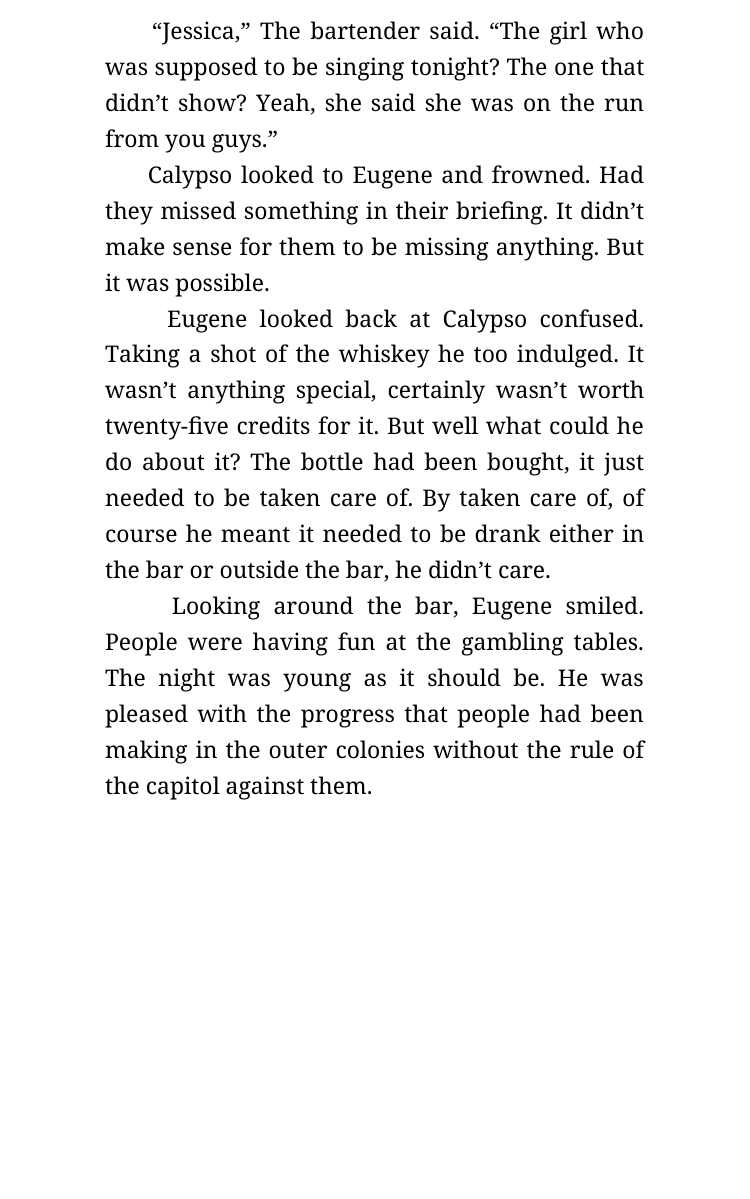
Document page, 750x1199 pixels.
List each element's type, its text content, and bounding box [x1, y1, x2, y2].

text Eugene looked back at Calypso confused. Taking a shot of the whiskey he too indulged. It wasn’t anything special, certainly wasn’t worth twenty-five credits for it. But well what could he do about it? The bottle had been bought, it just needed to be taken care of. By taken care of, of course he meant it needed to be drank either in the bar or outside the bar, he didn’t care. [105, 302, 645, 585]
text “Jessica,” The bartender said. “The girl who was supposed to be singing tonight? The one that didn’t show? Yeah, she said she was on the run from you guys.” [105, 15, 645, 154]
text Looking around the bar, Eugene smiled. People were having fun at the gambling tables. The night was young as it should be. He was pleased with the progress that people had been making in the outer colonies without the rule of the capitol against them. [105, 590, 645, 801]
text Calypso looked to Eugene and frowned. Had they missed something in their briefing. It didn’t make sense for them to be missing anything. But it was possible. [105, 159, 645, 298]
